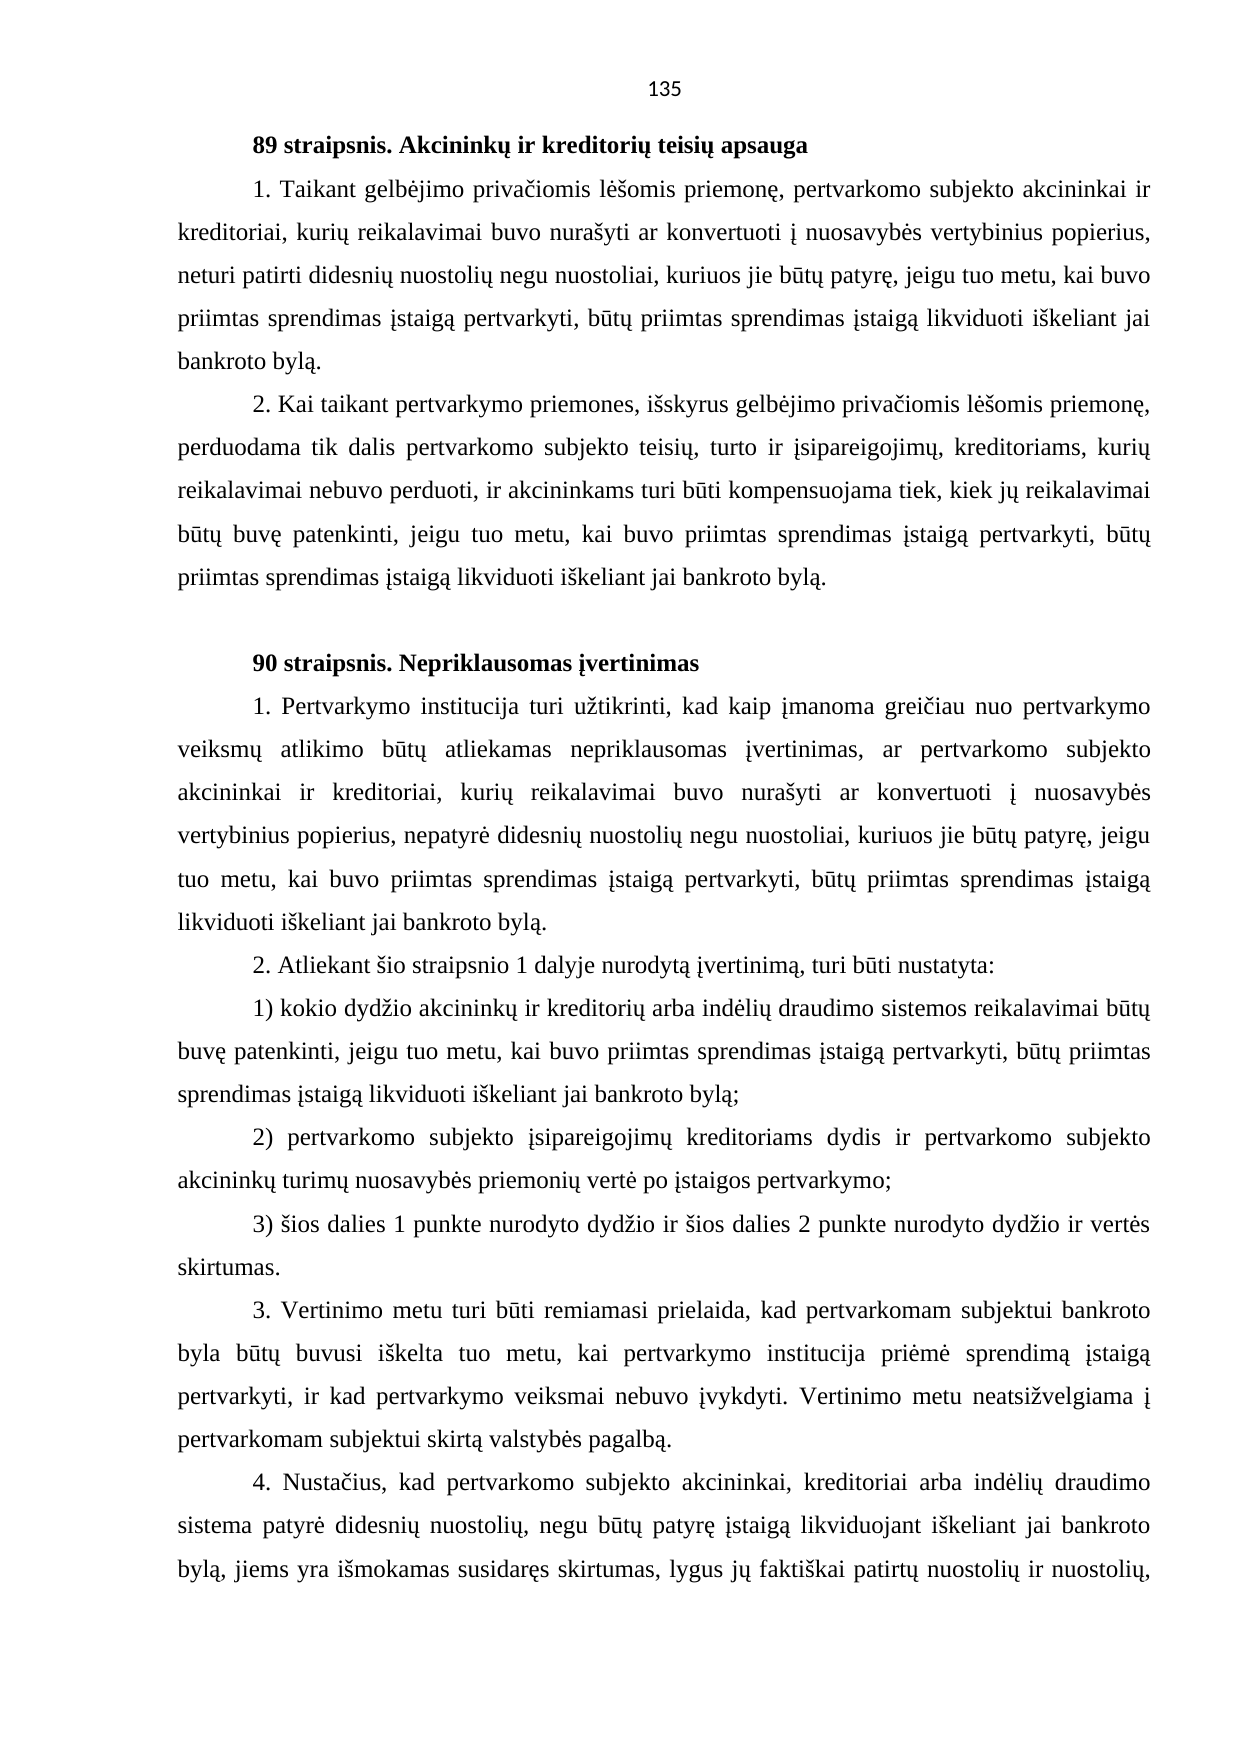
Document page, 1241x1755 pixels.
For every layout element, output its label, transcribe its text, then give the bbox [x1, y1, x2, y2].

text 89 straipsnis. Akcininkų ir kreditorių teisių apsauga [177, 131, 1152, 159]
text 2. Atliekant šio straipsnio 1 dalyje nurodytą įvertinimą, turi būti nustatyta: [177, 950, 1152, 979]
text 1. Pertvarkymo institucija turi užtikrinti, kad kaip įmanoma greičiau nuo pertvarkymo veiksmų atlikimo būtų atliekamas nepriklausomas įvertinimas, ar pertvarkomo subjekto akcininkai ir kreditoriai, kurių reikalavimai buvo nurašyti ar konvertuoti į nuosavybės vertybinius popierius, nepatyrė didesnių nuostolių negu nuostoliai, kuriuos jie būtų patyrę, jeigu tuo metu, kai buvo priimtas sprendimas įstaigą pertvarkyti, būtų priimtas sprendimas įstaigą likviduoti iškeliant jai bankroto bylą. [177, 691, 1152, 936]
text 1. Taikant gelbėjimo privačiomis lėšomis priemonę, pertvarkomo subjekto akcininkai ir kreditoriai, kurių reikalavimai buvo nurašyti ar konvertuoti į nuosavybės vertybinius popierius, neturi patirti didesnių nuostolių negu nuostoliai, kuriuos jie būtų patyrę, jeigu tuo metu, kai buvo priimtas sprendimas įstaigą pertvarkyti, būtų priimtas sprendimas įstaigą likviduoti iškeliant jai bankroto bylą. [177, 174, 1152, 375]
text 2. Kai taikant pertvarkymo priemones, išskyrus gelbėjimo privačiomis lėšomis priemonę, perduodama tik dalis pertvarkomo subjekto teisių, turto ir įsipareigojimų, kreditoriams, kurių reikalavimai nebuvo perduoti, ir akcininkams turi būti kompensuojama tiek, kiek jų reikalavimai būtų buvę patenkinti, jeigu tuo metu, kai buvo priimtas sprendimas įstaigą pertvarkyti, būtų priimtas sprendimas įstaigą likviduoti iškeliant jai bankroto bylą. [177, 389, 1152, 591]
text 2) pertvarkomo subjekto įsipareigojimų kreditoriams dydis ir pertvarkomo subjekto akcininkų turimų nuosavybės priemonių vertė po įstaigos pertvarkymo; [177, 1122, 1152, 1194]
text 90 straipsnis. Nepriklausomas įvertinimas [177, 648, 1152, 677]
text 4. Nustačius, kad pertvarkomo subjekto akcininkai, kreditoriai arba indėlių draudimo sistema patyrė didesnių nuostolių, negu būtų patyrę įstaigą likviduojant iškeliant jai bankroto bylą, jiems yra išmokamas susidaręs skirtumas, lygus jų faktiškai patirtų nuostolių ir nuostolių, [177, 1467, 1152, 1582]
text 1) kokio dydžio akcininkų ir kreditorių arba indėlių draudimo sistemos reikalavimai būtų buvę patenkinti, jeigu tuo metu, kai buvo priimtas sprendimas įstaigą pertvarkyti, būtų priimtas sprendimas įstaigą likviduoti iškeliant jai bankroto bylą; [177, 993, 1152, 1108]
text 3. Vertinimo metu turi būti remiamasi prielaida, kad pertvarkomam subjektui bankroto byla būtų buvusi iškelta tuo metu, kai pertvarkymo institucija priėmė sprendimą įstaigą pertvarkyti, ir kad pertvarkymo veiksmai nebuvo įvykdyti. Vertinimo metu neatsižvelgiama į pertvarkomam subjektui skirtą valstybės pagalbą. [177, 1295, 1152, 1453]
text 3) šios dalies 1 punkte nurodyto dydžio ir šios dalies 2 punkte nurodyto dydžio ir vertės skirtumas. [177, 1209, 1152, 1281]
